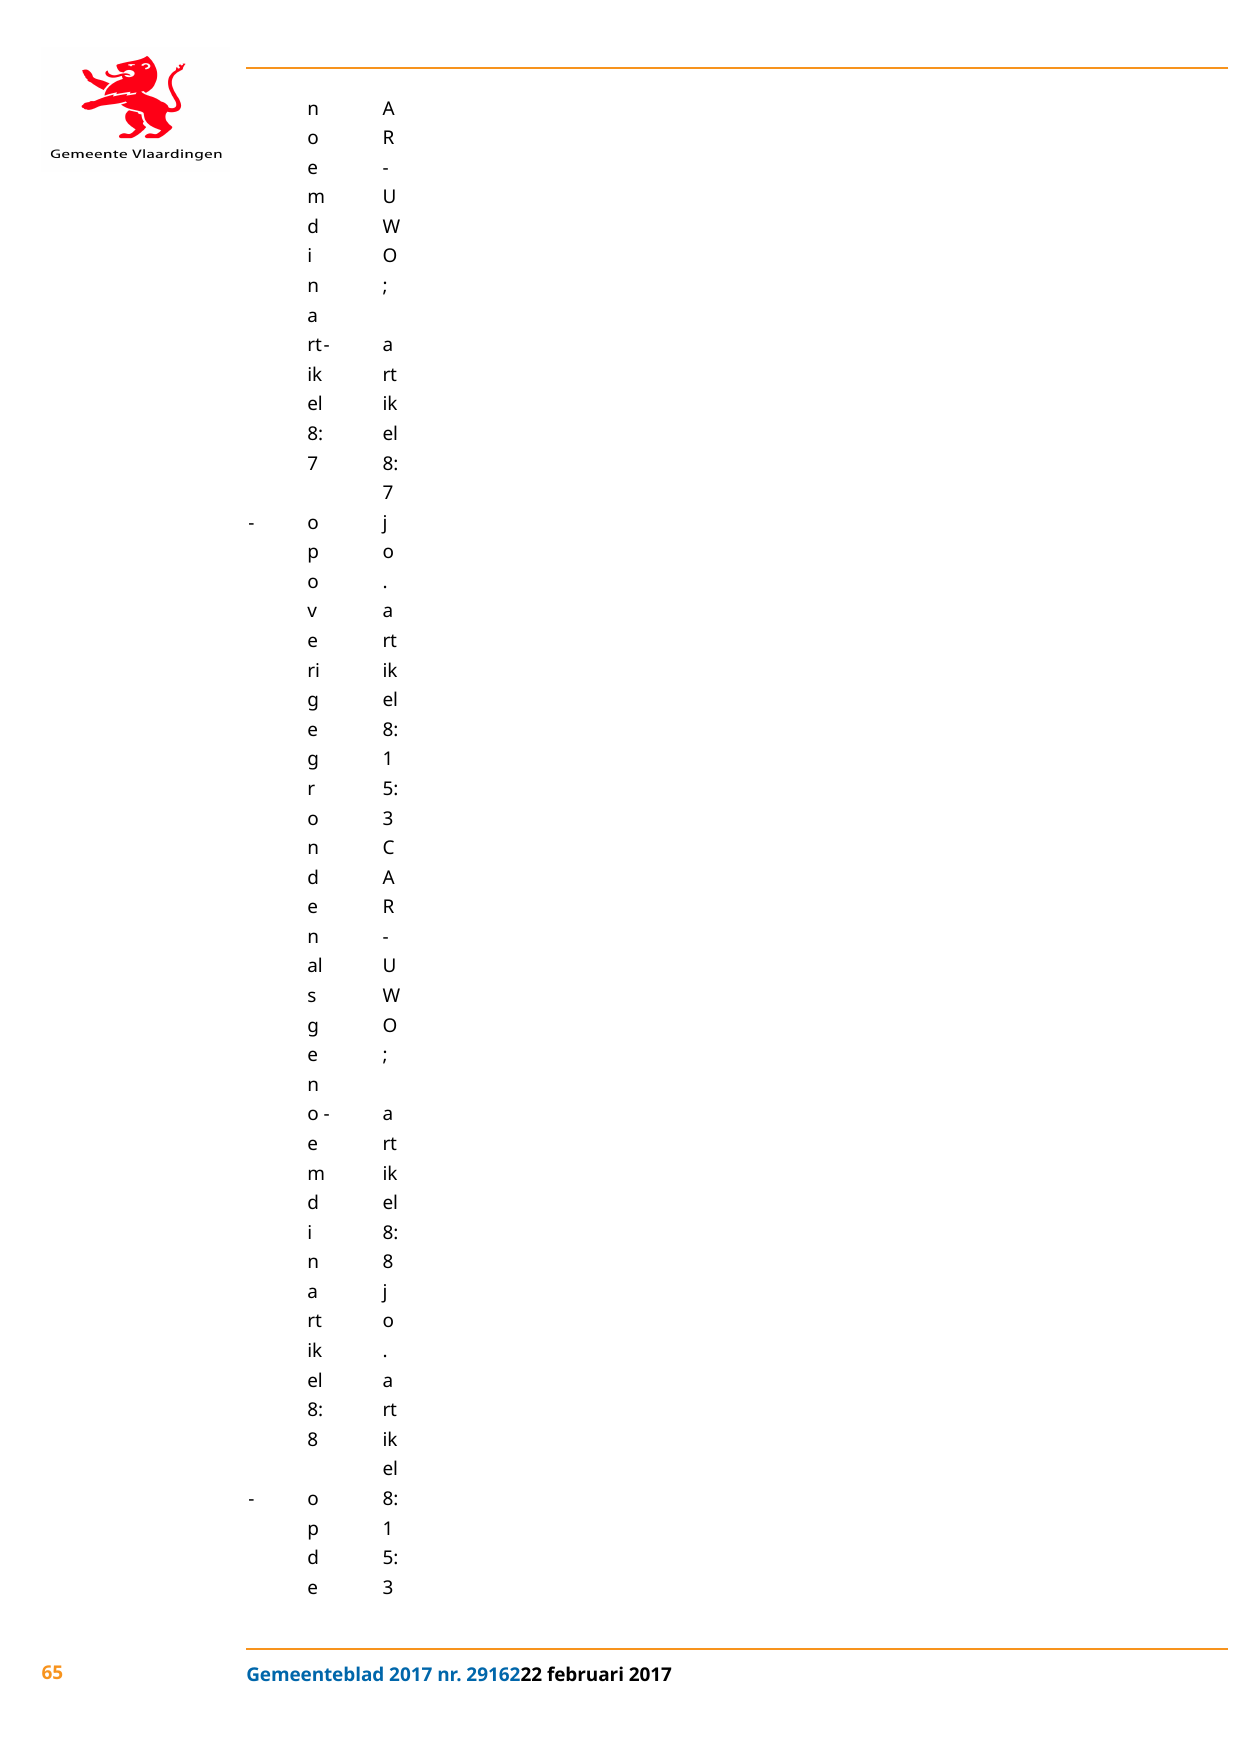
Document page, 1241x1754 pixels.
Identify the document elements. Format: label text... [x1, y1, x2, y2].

picture [41, 47, 231, 172]
table_cell [474, 95, 549, 1600]
table_cell noemd in artikel 8:7 op overige gronden als genoemd in artikel 8:8 op de [248, 95, 323, 1600]
table_cell AR-UWO; artikel 8:7 jo. artikel 8:15:3 CAR-UWO; artikel 8:8 jo. artikel 8:15:3 [323, 95, 398, 1600]
table_cell [549, 95, 624, 1600]
table_cell [399, 95, 474, 1600]
table_cell [625, 95, 700, 1600]
